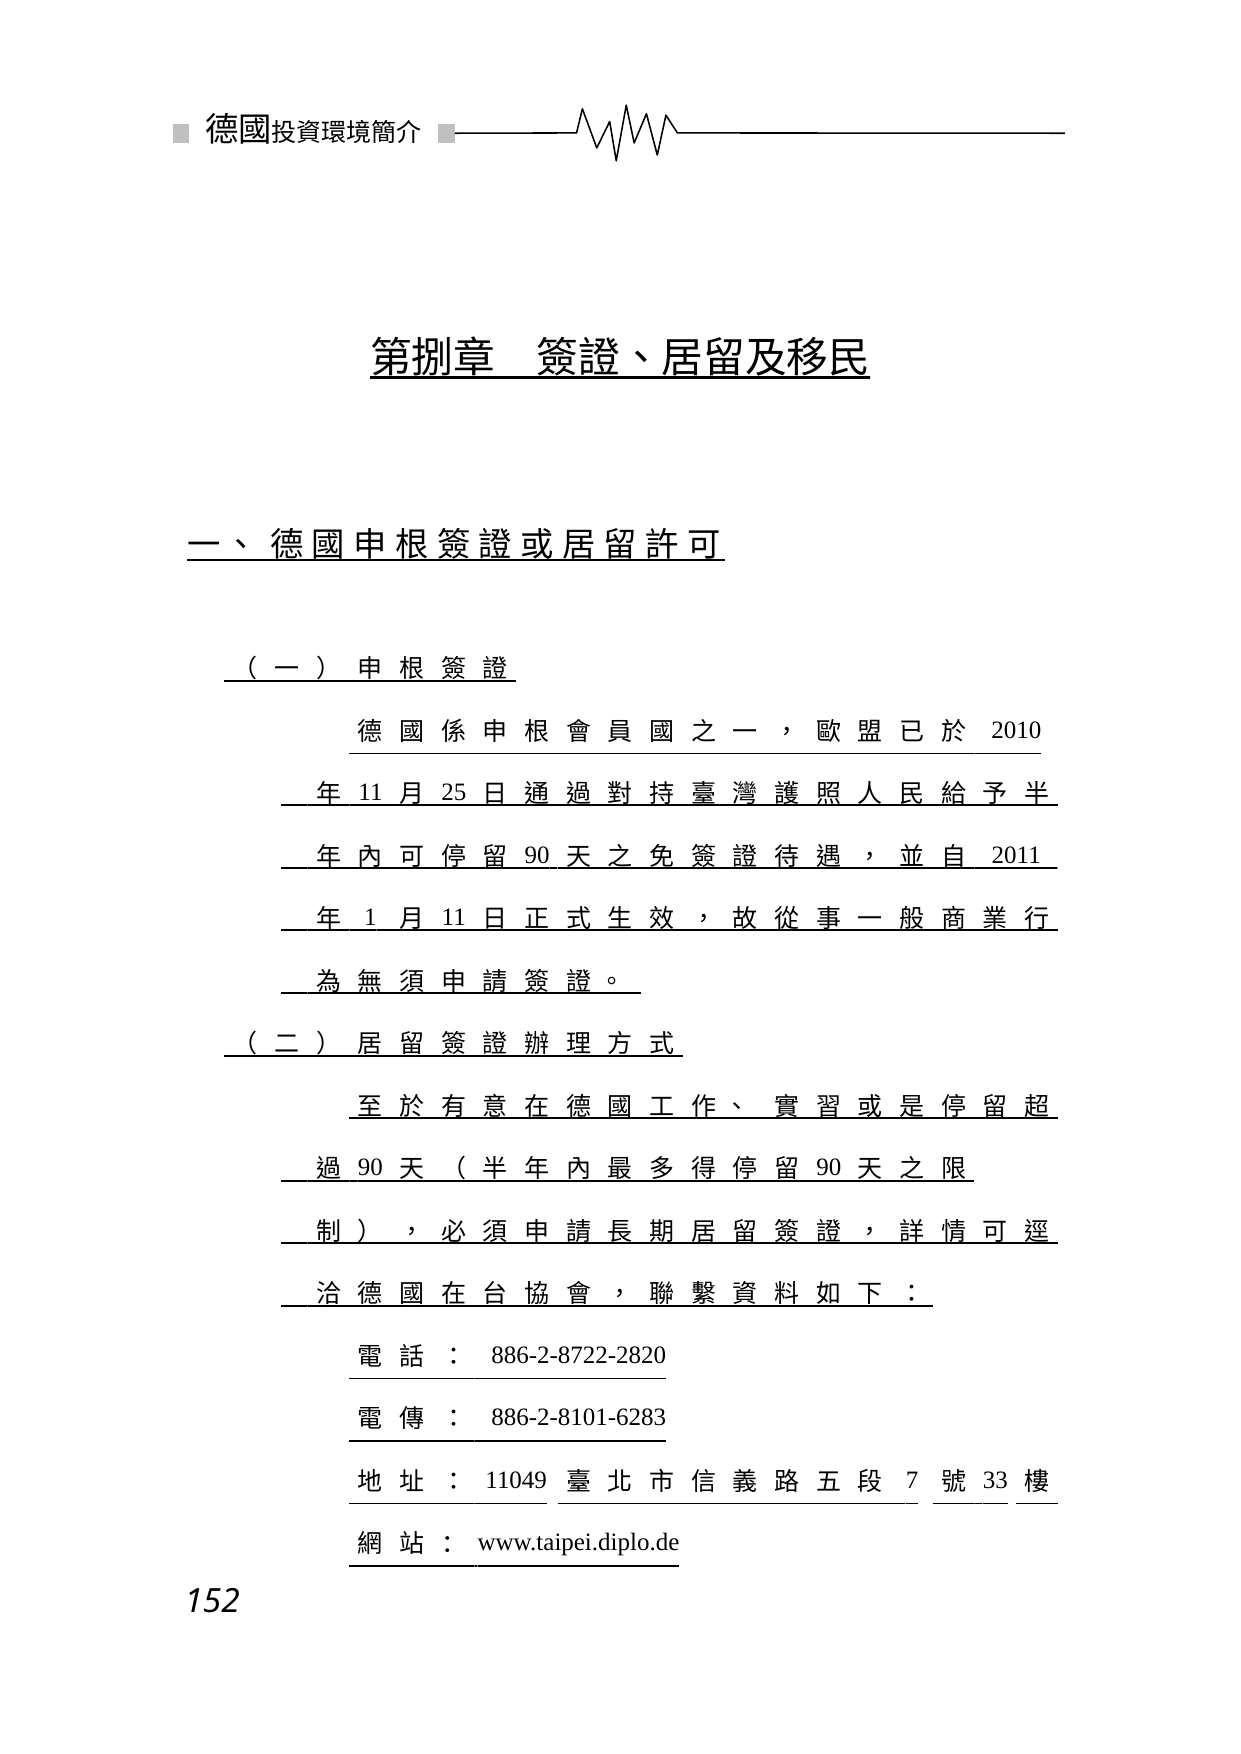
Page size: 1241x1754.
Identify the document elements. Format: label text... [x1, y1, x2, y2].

text （二）居留簽證辦理方式 [207, 1000, 1058, 1063]
text 年內可停留90天之免簽證待遇，並自2011 [281, 806, 1058, 867]
text 地址：11049臺北市信義路五段7號33樓 [281, 1438, 1058, 1500]
text 為無須申請簽證。 [281, 931, 1058, 1000]
text 電傳：886-2-8101-6283 [281, 1375, 1058, 1438]
text 洽德國在台協會，聯繫資料如下： [281, 1244, 1058, 1313]
text 第捌章 簽證、居留及移民 [183, 313, 1058, 375]
text （一）申根簽證 [207, 625, 1058, 688]
text 德國係申根會員國之一，歐盟已於2010年11月25日通過對持臺灣護照人民給予半 [281, 688, 1058, 804]
text 一、德國申根簽證或居留許可 [183, 500, 1058, 563]
text 電話：886-2-8722-2820 [281, 1313, 1058, 1375]
text 網站：www.taipei.diplo.de [281, 1500, 1058, 1563]
text 年1月11日正式生效，故從事一般商業行 [281, 869, 1058, 929]
text 至於有意在德國工作、實習或是停留超過90天（半年內最多得停留90天之限制），必須申請長期居留簽證，詳情可逕 [281, 1063, 1058, 1242]
